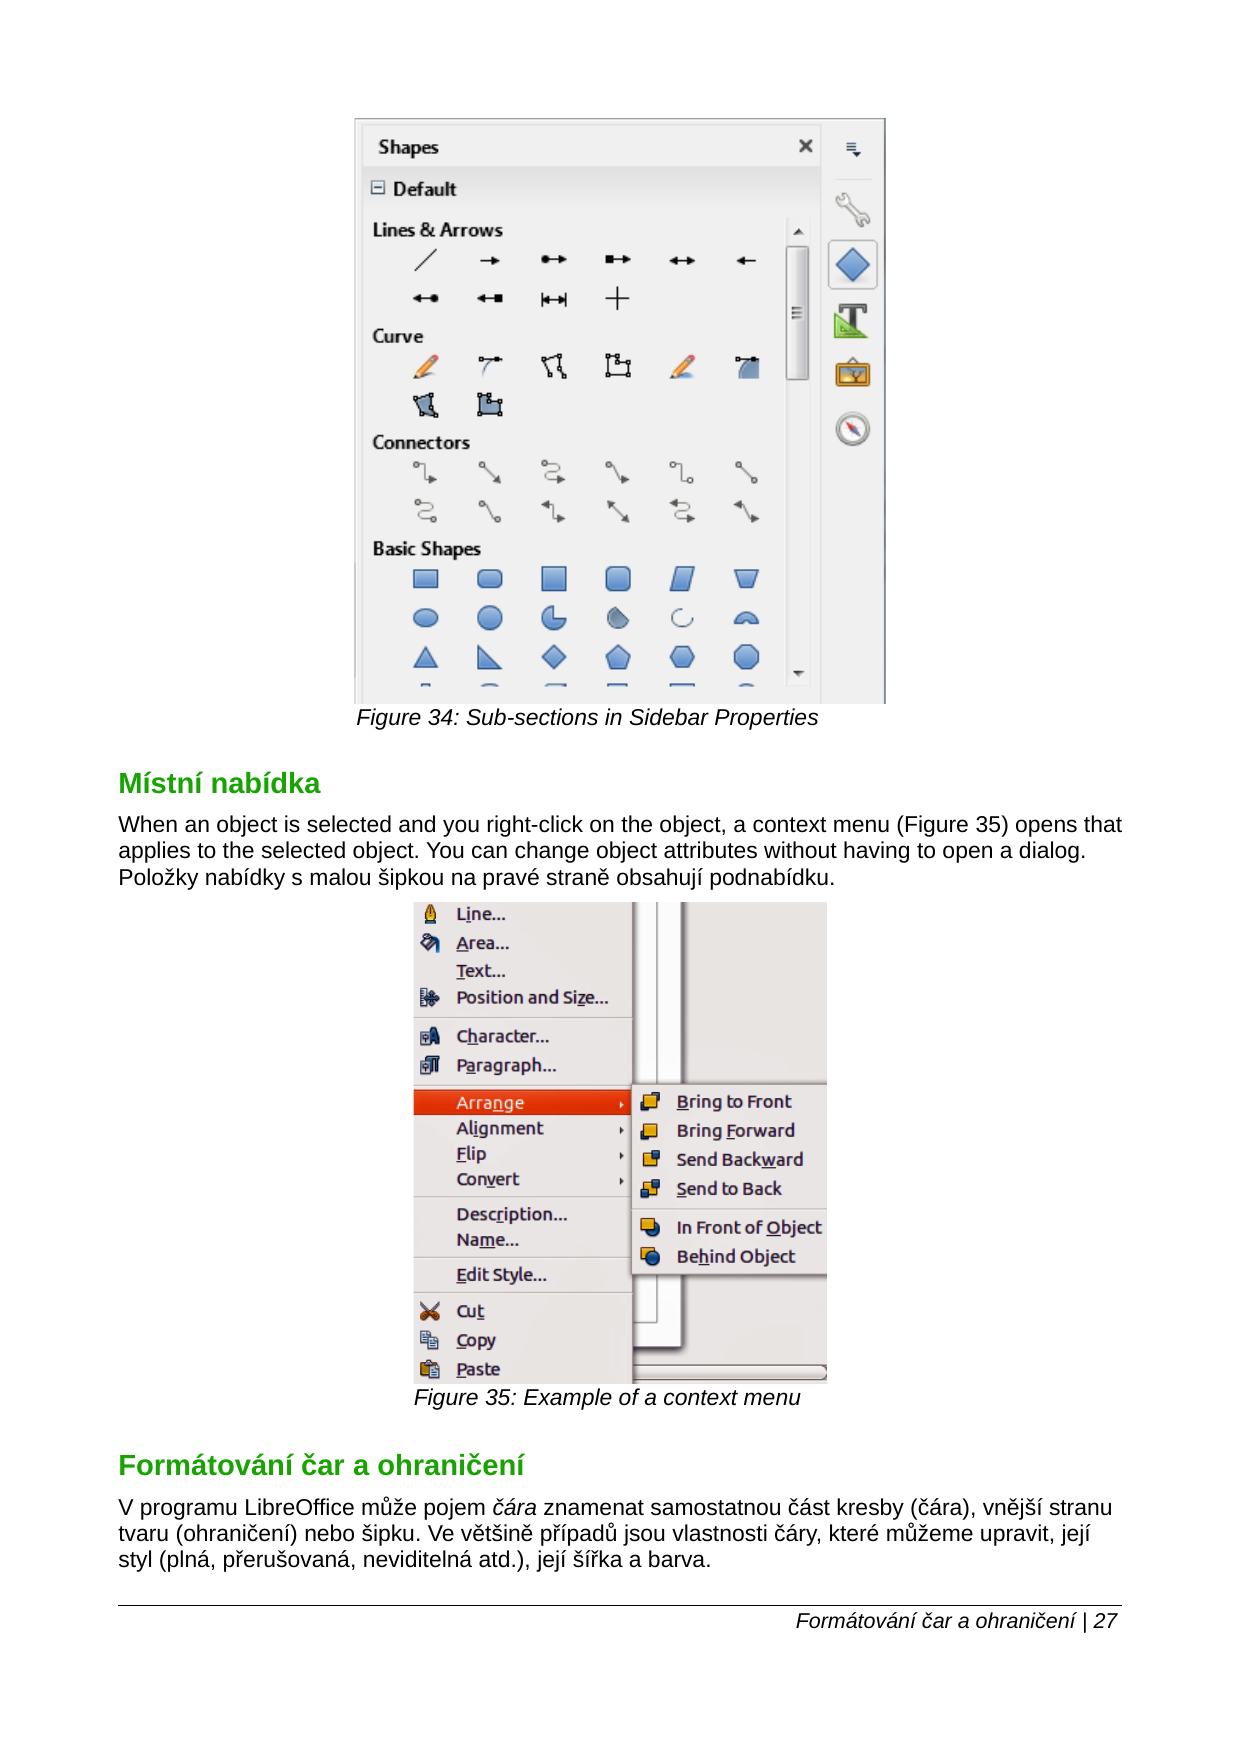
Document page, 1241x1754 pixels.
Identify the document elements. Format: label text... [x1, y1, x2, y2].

text Figure 34: Sub-sections in Sidebar Properties [356, 704, 884, 730]
text Figure 35: Example of a context menu [413, 1384, 827, 1410]
subtitle Formátování čar a ohraničení [118, 1448, 1122, 1482]
picture [413, 902, 827, 1384]
text When an object is selected and you right-click on the object, a context menu (Figure 35) opens that applies to the selected object. You can change object attributes without having to open a dialog. Položky nabídky s malou šipkou na pravé straně obsahují podnabídku. [118, 811, 1122, 890]
picture [354, 118, 886, 704]
text V programu LibreOffice může pojem čára znamenat samostatnou část kresby (čára), vnější stranu tvaru (ohraničení) nebo šipku. Ve většině případů jsou vlastnosti čáry, které můžeme upravit, její styl (plná, přerušovaná, neviditelná atd.), její šířka a barva. [118, 1494, 1122, 1573]
subtitle Místní nabídka [118, 766, 1122, 799]
